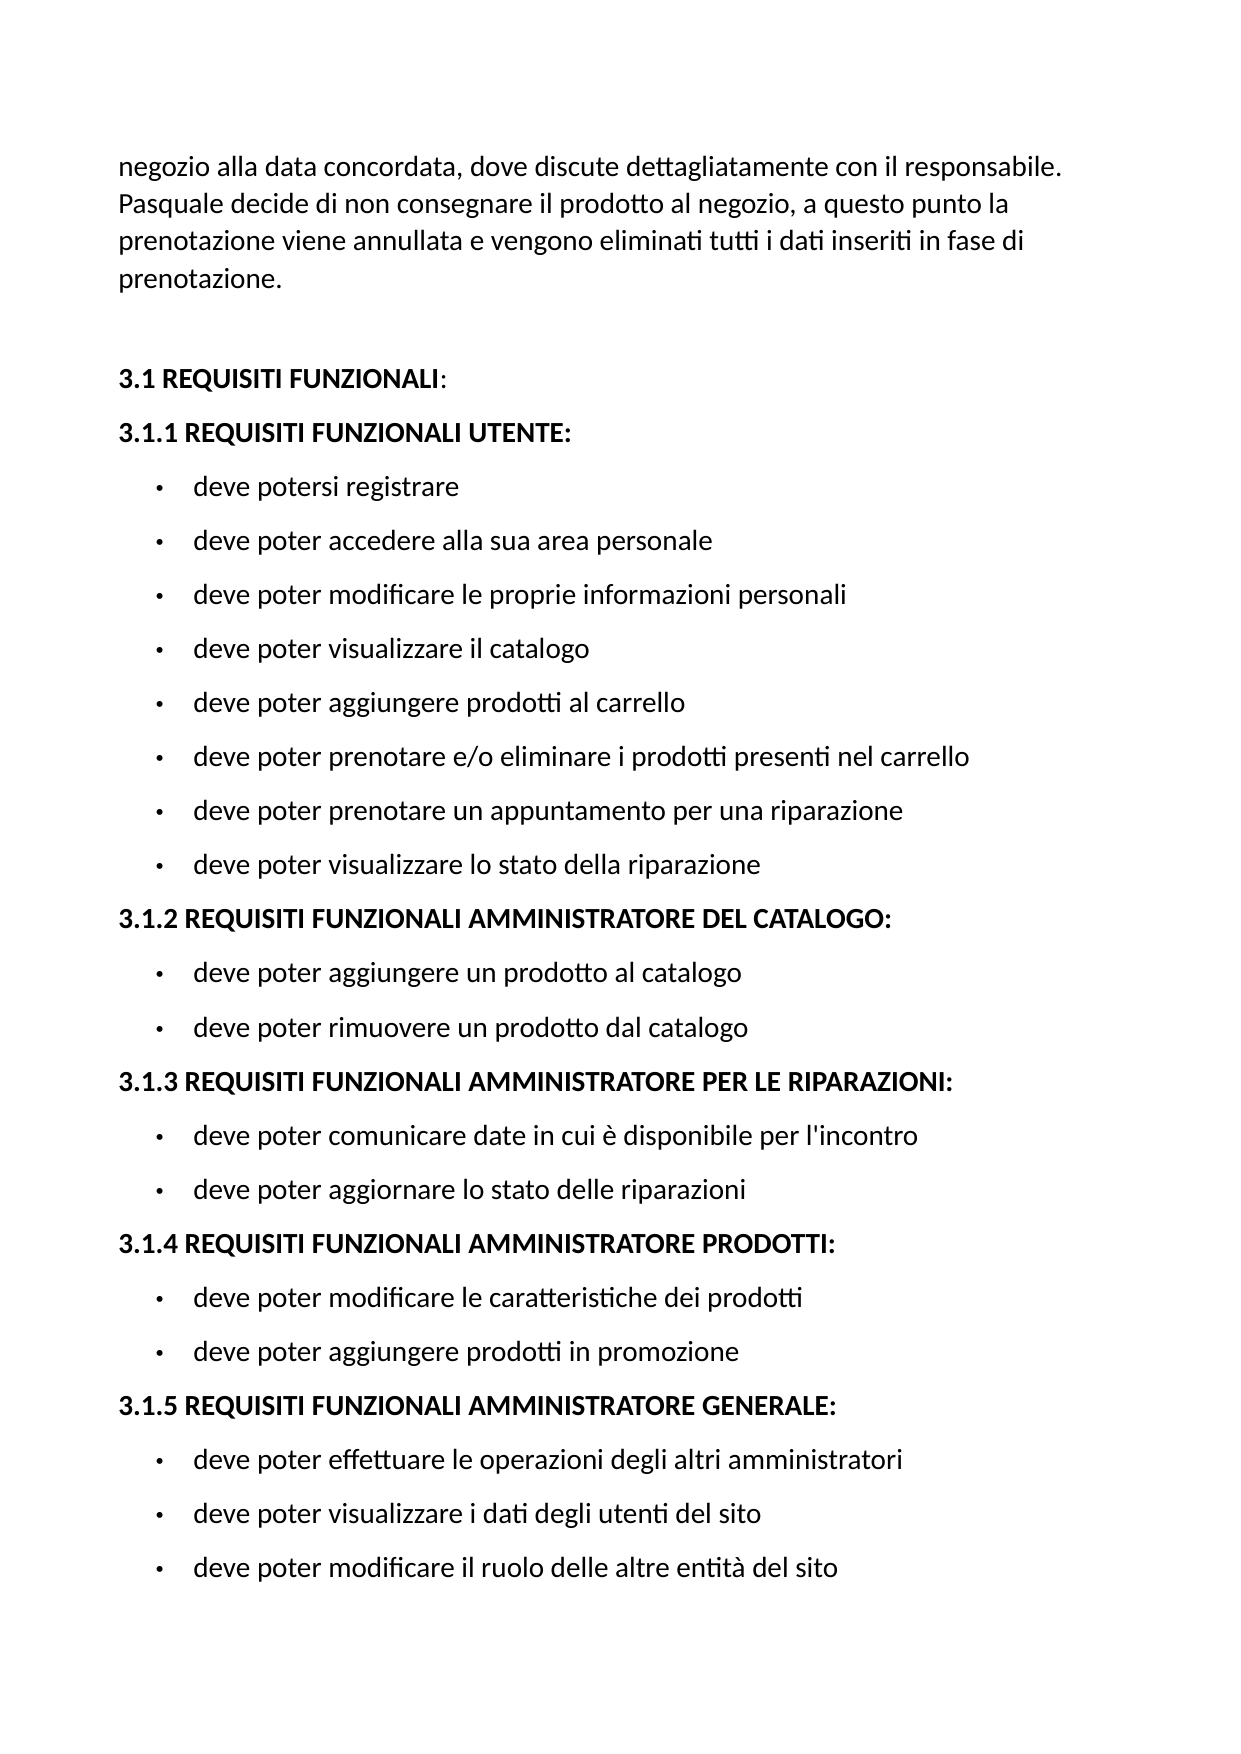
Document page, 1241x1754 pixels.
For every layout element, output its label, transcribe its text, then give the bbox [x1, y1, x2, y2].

list deve poter aggiungere prodotti al carrello [156, 684, 1122, 720]
list deve poter effettuare le operazioni degli altri amministratori [156, 1441, 1122, 1477]
list deve poter aggiornare lo stato delle riparazioni [156, 1171, 1122, 1206]
text 3.1.5 REQUISITI FUNZIONALI AMMINISTRATORE GENERALE: [118, 1387, 1122, 1423]
list deve poter aggiungere un prodotto al catalogo [156, 954, 1122, 990]
list deve poter rimuovere un prodotto dal catalogo [156, 1009, 1122, 1044]
list deve poter prenotare e/o eliminare i prodotti presenti nel carrello [156, 738, 1122, 774]
list deve poter comunicare date in cui è disponibile per l'incontro [156, 1117, 1122, 1152]
list deve poter prenotare un appuntamento per una riparazione [156, 792, 1122, 828]
list deve poter visualizzare i dati degli utenti del sito [156, 1495, 1122, 1531]
list deve poter aggiungere prodotti in promozione [156, 1333, 1122, 1369]
list deve poter visualizzare il catalogo [156, 630, 1122, 666]
text 3.1.4 REQUISITI FUNZIONALI AMMINISTRATORE PRODOTTI: [118, 1225, 1122, 1261]
text negozio alla data concordata, dove discute dettagliatamente con il responsabile. Pasquale decide di non consegnare il prodotto al negozio, a questo punto la prenotazione viene annullata e vengono eliminati tutti i dati inseriti in fase di prenotazione. [118, 148, 1122, 295]
list deve poter modificare le caratteristiche dei prodotti [156, 1279, 1122, 1314]
list deve poter accedere alla sua area personale [156, 522, 1122, 558]
text 3.1.3 REQUISITI FUNZIONALI AMMINISTRATORE PER LE RIPARAZIONI: [118, 1063, 1122, 1098]
list deve poter visualizzare lo stato della riparazione [156, 846, 1122, 882]
list deve poter modificare le proprie informazioni personali [156, 576, 1122, 612]
text 3.1 REQUISITI FUNZIONALI: [118, 360, 1122, 396]
list deve poter modificare il ruolo delle altre entità del sito [156, 1549, 1122, 1585]
list deve potersi registrare [156, 468, 1122, 504]
text 3.1.2 REQUISITI FUNZIONALI AMMINISTRATORE DEL CATALOGO: [118, 901, 1122, 936]
text 3.1.1 REQUISITI FUNZIONALI UTENTE: [118, 414, 1122, 449]
